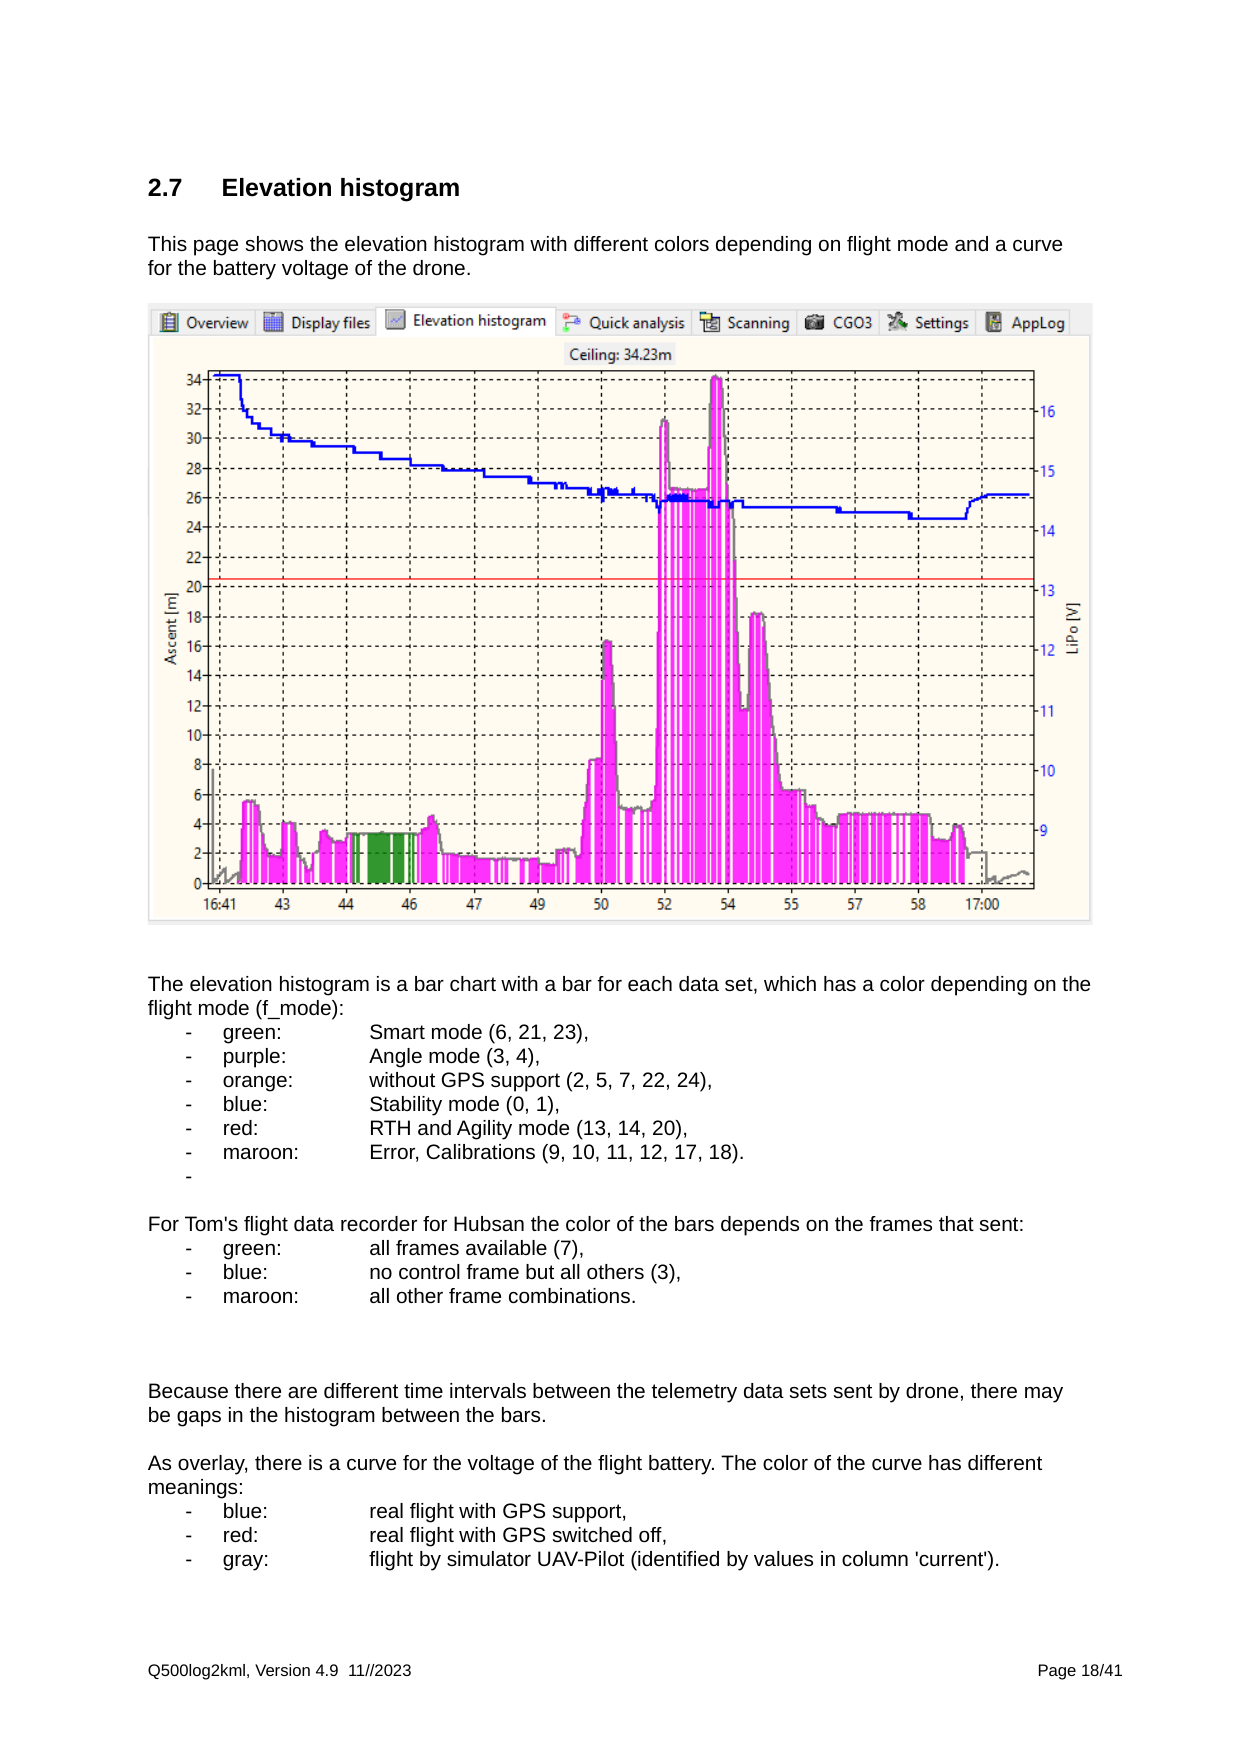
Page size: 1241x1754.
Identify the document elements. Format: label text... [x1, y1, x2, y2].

list green: Smart mode (6, 21, 23), [185, 1020, 1093, 1044]
list green: all frames available (7), [185, 1236, 1093, 1259]
list blue: real flight with GPS support, [185, 1499, 1093, 1523]
list red: real flight with GPS switched off, [185, 1523, 1093, 1547]
list blue: Stability mode (0, 1), [185, 1092, 1093, 1116]
list blue: no control frame but all others (3), [185, 1259, 1093, 1283]
list orange: without GPS support (2, 5, 7, 22, 24), [185, 1068, 1093, 1092]
list purple: Angle mode (3, 4), [185, 1044, 1093, 1068]
list gray: flight by simulator UAV-Pilot (identified by values in column 'current'). [185, 1547, 1093, 1571]
subtitle Elevation histogram [148, 173, 1093, 201]
text The elevation histogram is a bar chart with a bar for each data set, which has a color depending on the flight mode (f_mode): [148, 972, 1093, 1020]
text As overlay, there is a curve for the voltage of the flight battery. The color of the curve has different meanings: [148, 1451, 1093, 1499]
list red: RTH and Agility mode (13, 14, 20), [185, 1116, 1093, 1140]
text Because there are different time intervals between the telemetry data sets sent by drone, there may be gaps in the histogram between the bars. [148, 1379, 1093, 1427]
picture [147, 303, 1093, 925]
list maroon: Error, Calibrations (9, 10, 11, 12, 17, 18). [185, 1140, 1093, 1164]
text For Tom's flight data recorder for Hubsan the color of the bars depends on the frames that sent: [148, 1212, 1093, 1236]
text This page shows the elevation histogram with different colors depending on flight mode and a curve for the battery voltage of the drone. [148, 232, 1093, 279]
list maroon: all other frame combinations. [185, 1283, 1093, 1307]
